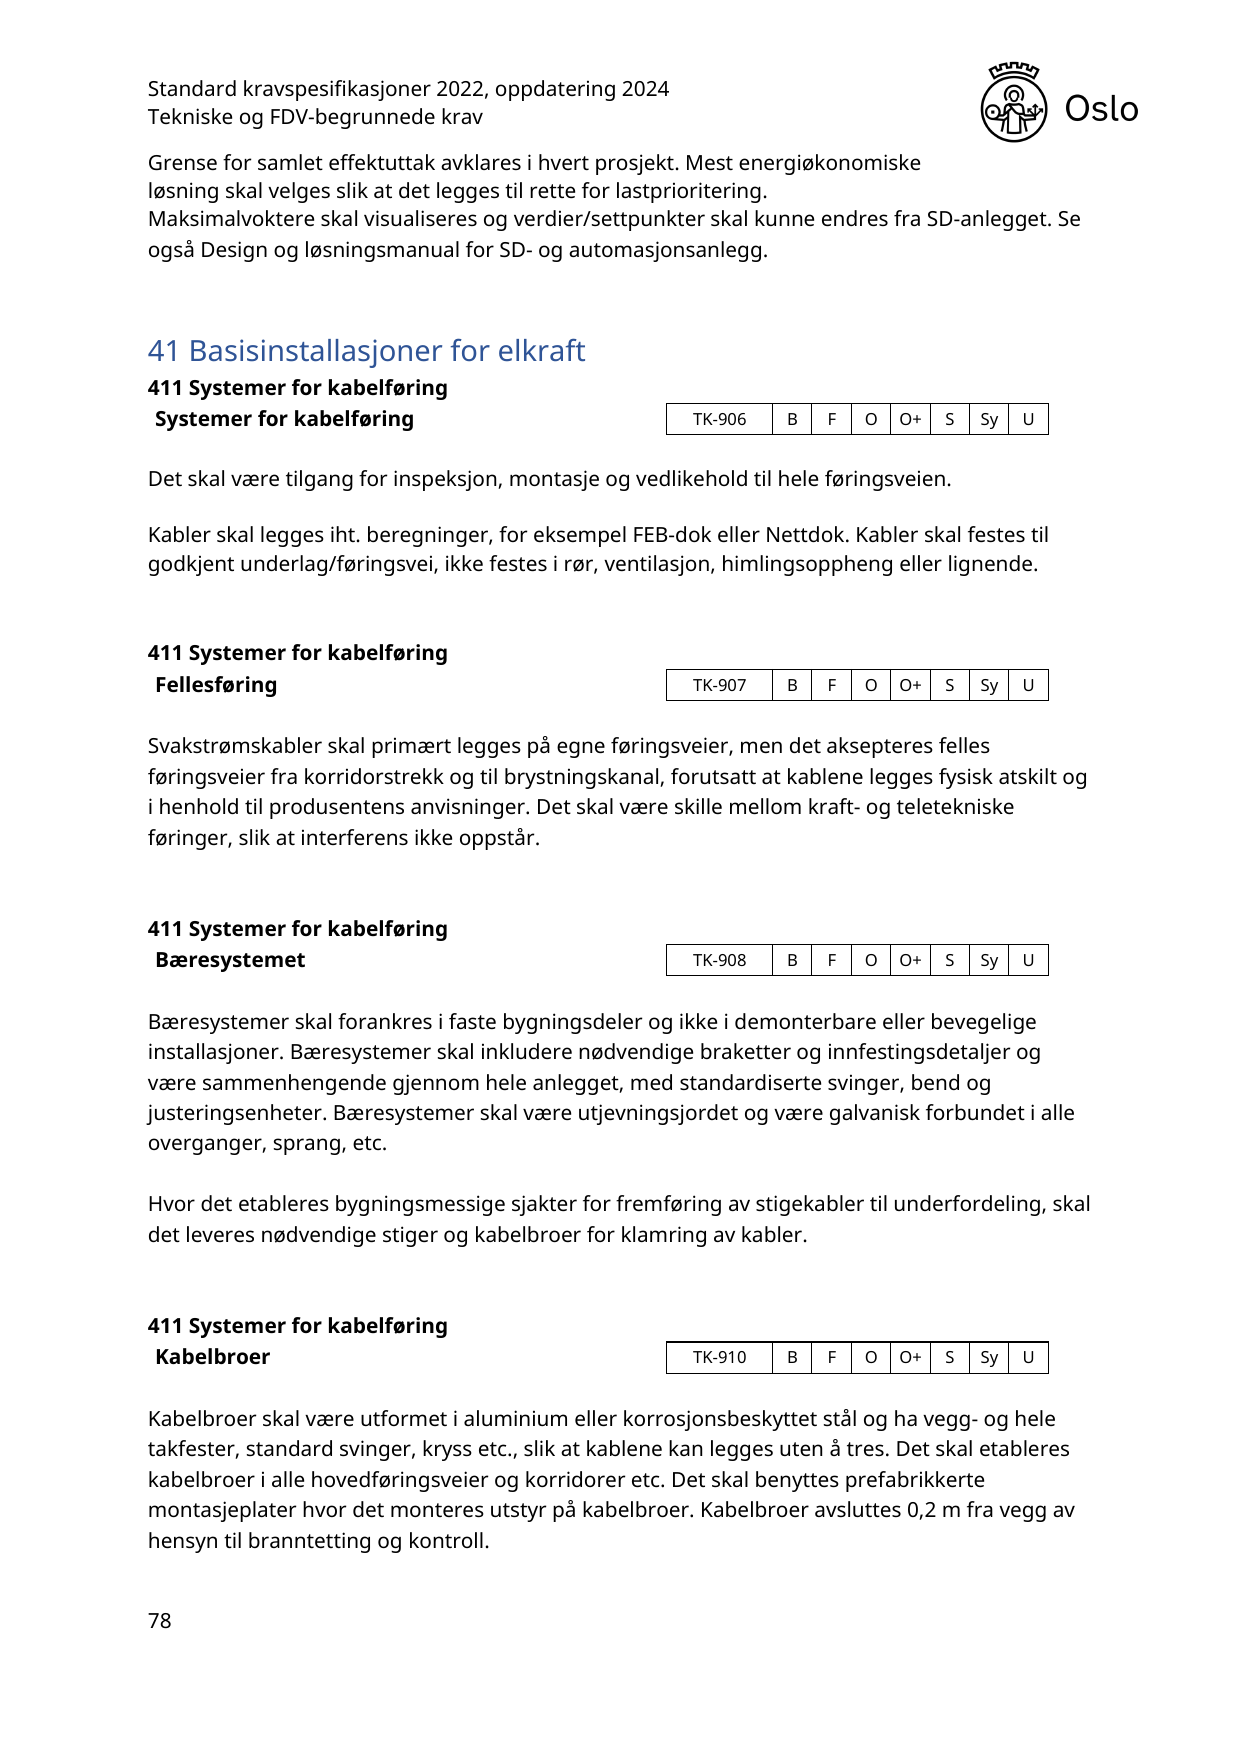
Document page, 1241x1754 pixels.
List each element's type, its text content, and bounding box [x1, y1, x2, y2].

table_header Kabelbroer [148, 1341, 666, 1373]
table_header B [773, 670, 811, 700]
table_header S [931, 404, 969, 434]
table_header F [812, 670, 851, 700]
table_header O [852, 404, 890, 434]
subtitle 41 Basisinstallasjoner for elkraft [148, 330, 1093, 370]
table_header B [773, 945, 811, 975]
table_header O+ [891, 404, 930, 434]
table_header TK-906 [667, 404, 772, 434]
table_header O+ [891, 670, 930, 700]
table_header U [1009, 670, 1048, 700]
text Bæresystemer skal forankres i faste bygningsdeler og ikke i demonterbare eller bevegelige installasjoner. Bæresystemer skal inkludere nødvendige braketter og innfestingsdetaljer og være sammenhengende gjennom hele anlegget, med standardiserte svinger, bend og justeringsenheter. Bæresystemer skal være utjevningsjordet og være galvanisk forbundet i alle overganger, sprang, etc. [148, 1007, 1093, 1157]
table_header Sy [970, 670, 1008, 700]
table_header O [852, 670, 890, 700]
table_header Systemer for kabelføring [148, 403, 666, 434]
table_header O [852, 1343, 890, 1373]
text 411 Systemer for kabelføring [148, 373, 1093, 401]
table_header Bæresystemet [148, 944, 666, 975]
text 411 Systemer for kabelføring [148, 914, 1093, 942]
table_header O+ [891, 1343, 930, 1373]
table_header S [931, 945, 969, 975]
text Det skal være tilgang for inspeksjon, montasje og vedlikehold til hele føringsveien. [148, 464, 1093, 492]
text Kabelbroer skal være utformet i aluminium eller korrosjonsbeskyttet stål og ha vegg- og hele takfester, standard svinger, kryss etc., slik at kablene kan legges uten å tres. Det skal etableres kabelbroer i alle hovedføringsveier og korridorer etc. Det skal benyttes prefabrikkerte montasjeplater hvor det monteres utstyr på kabelbroer. Kabelbroer avsluttes 0,2 m fra vegg av hensyn til branntetting og kontroll. [148, 1404, 1093, 1554]
table_header S [931, 670, 969, 700]
table_header B [773, 404, 811, 434]
table_header F [812, 1343, 851, 1373]
table_header Sy [970, 945, 1008, 975]
table_header Sy [970, 1343, 1008, 1373]
table_header O [852, 945, 890, 975]
text Svakstrømskabler skal primært legges på egne føringsveier, men det aksepteres felles føringsveier fra korridorstrekk og til brystningskanal, forutsatt at kablene legges fysisk atskilt og i henhold til produsentens anvisninger. Det skal være skille mellom kraft- og teletekniske føringer, slik at interferens ikke oppstår. [148, 731, 1093, 851]
text 411 Systemer for kabelføring [148, 1311, 1093, 1339]
text Kabler skal legges iht. beregninger, for eksempel FEB-dok eller Nettdok. Kabler skal festes til godkjent underlag/føringsvei, ikke festes i rør, ventilasjon, himlingsoppheng eller lignende. [148, 521, 1093, 577]
table_header O+ [891, 945, 930, 975]
table_header B [773, 1343, 811, 1373]
table_header F [812, 945, 851, 975]
table_header S [931, 1343, 969, 1373]
table_header U [1009, 404, 1048, 434]
text Grense for samlet effektuttak avklares i hvert prosjekt. Mest energiøkonomiske løsning skal velges slik at det legges til rette for lastprioritering. [148, 148, 1093, 204]
table_header F [812, 404, 851, 434]
text Maksimalvoktere skal visualiseres og verdier/settpunkter skal kunne endres fra SD-anlegget. Se også Design og løsningsmanual for SD- og automasjonsanlegg. [148, 204, 1093, 263]
table_header U [1009, 945, 1048, 975]
table_header U [1009, 1343, 1048, 1373]
table_header TK-907 [667, 670, 772, 700]
table_header TK-910 [667, 1343, 772, 1373]
text 411 Systemer for kabelføring [148, 638, 1093, 667]
table_header Sy [970, 404, 1008, 434]
text Hvor det etableres bygningsmessige sjakter for fremføring av stigekabler til underfordeling, skal det leveres nødvendige stiger og kabelbroer for klamring av kabler. [148, 1189, 1093, 1248]
table_header TK-908 [667, 945, 772, 975]
table_header Fellesføring [148, 669, 666, 700]
